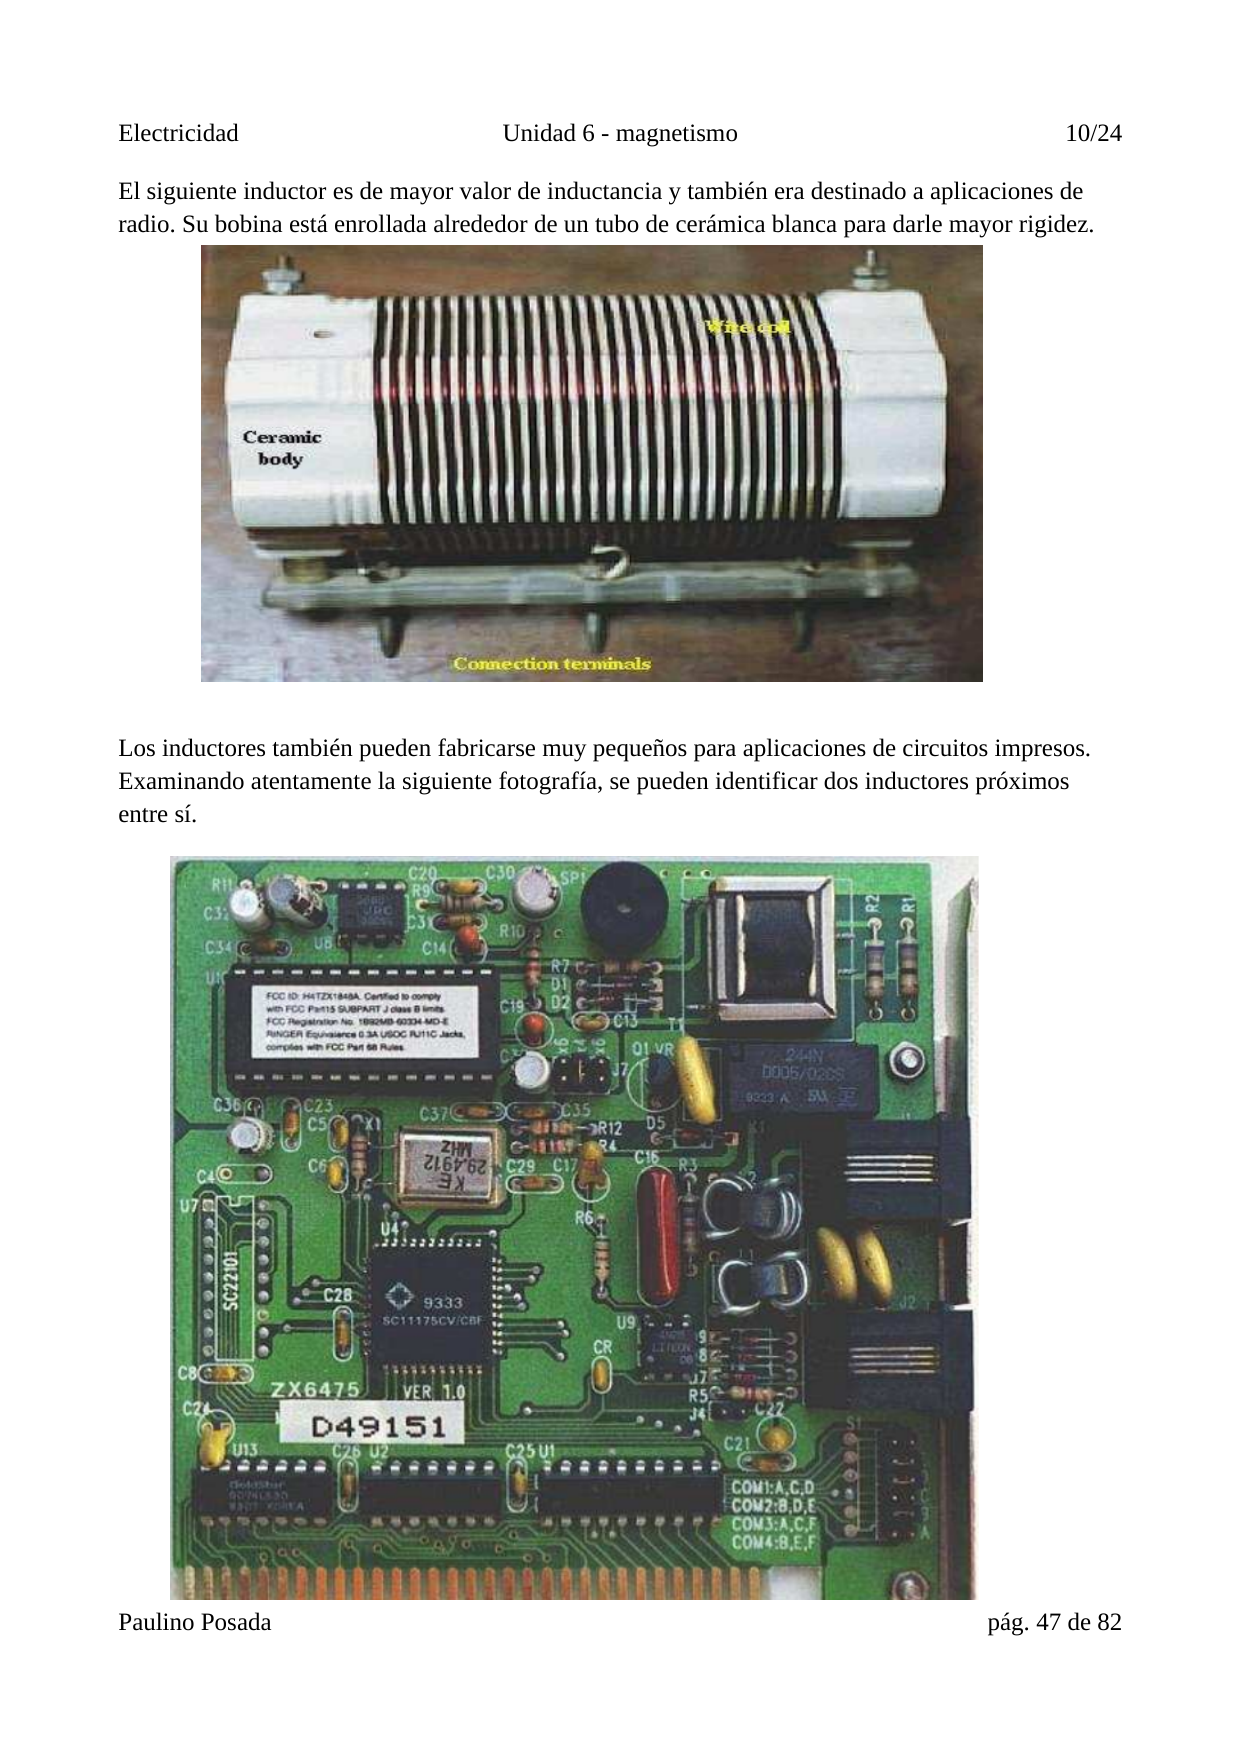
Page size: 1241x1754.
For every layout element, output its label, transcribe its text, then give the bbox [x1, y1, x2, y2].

picture [201, 245, 983, 682]
text Los inductores también pueden fabricarse muy pequeños para aplicaciones de circuitos impresos. Examinando atentamente la siguiente fotografía, se pueden identificar dos inductores próximos entre sí. [118, 733, 1122, 828]
picture [170, 856, 979, 1600]
text El siguiente inductor es de mayor valor de inductancia y también era destinado a aplicaciones de radio. Su bobina está enrollada alrededor de un tubo de cerámica blanca para darle mayor rigidez. [118, 176, 1122, 238]
